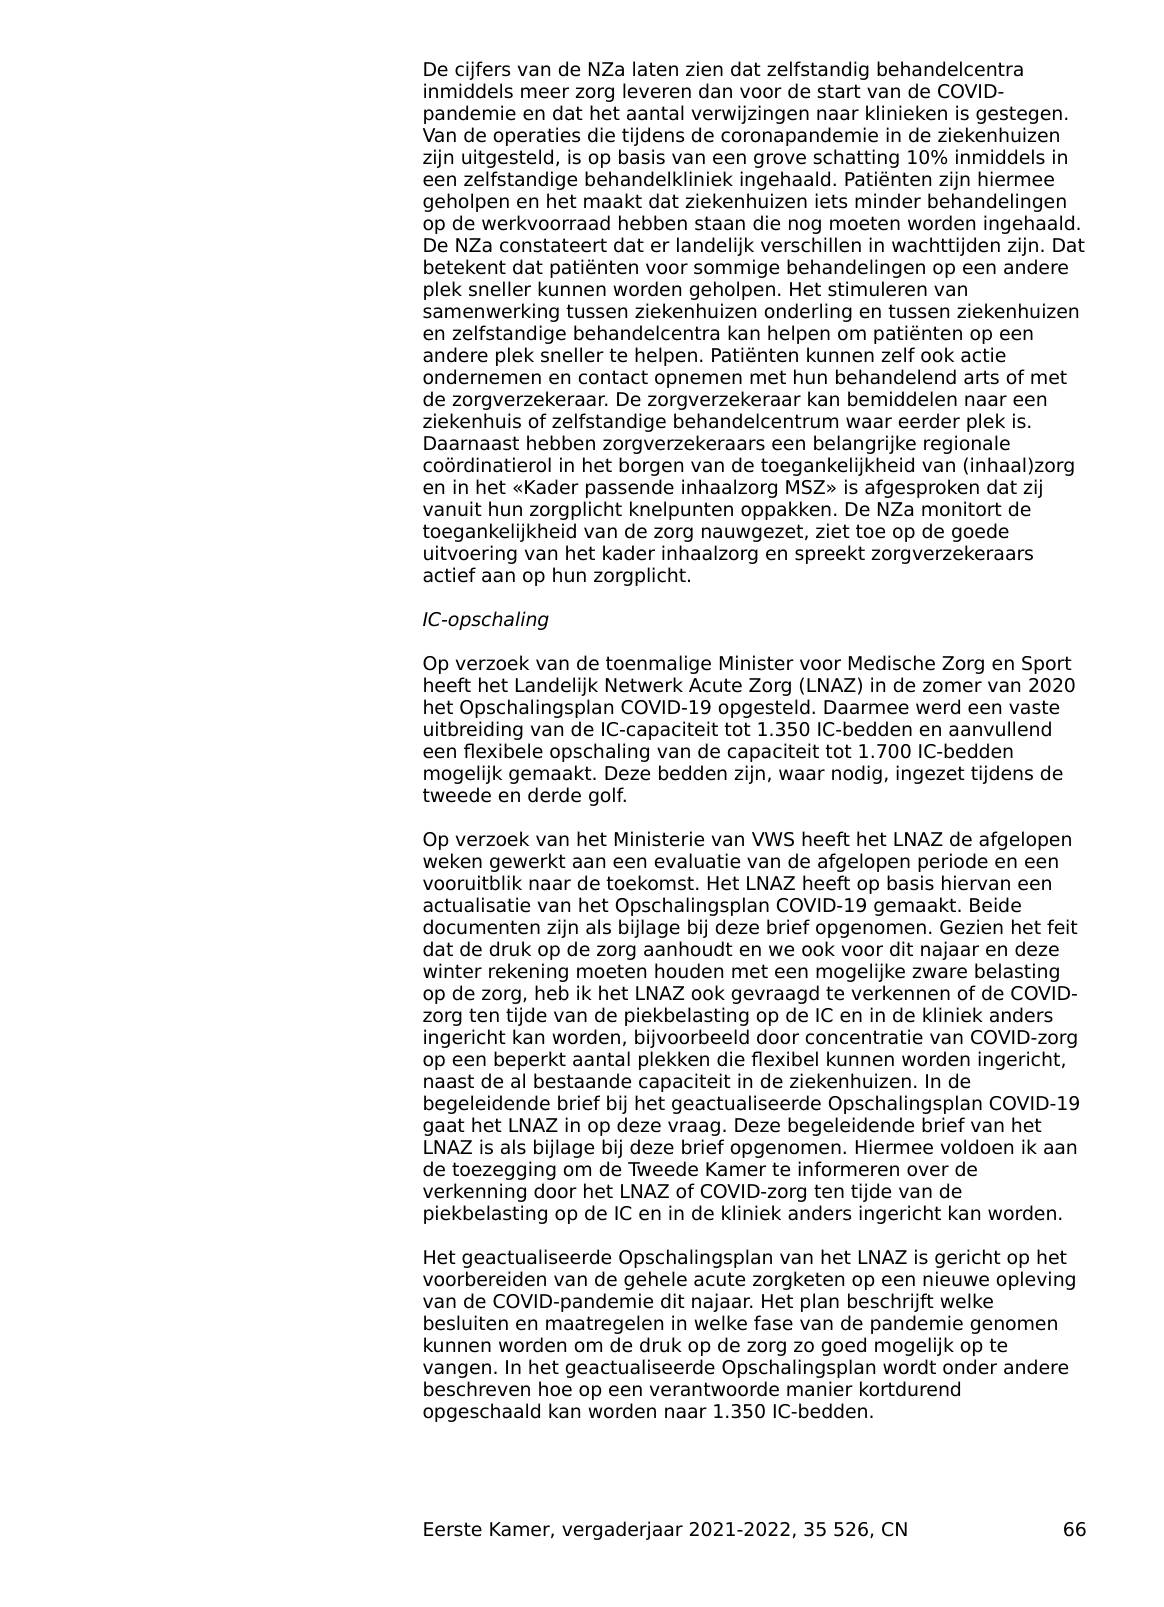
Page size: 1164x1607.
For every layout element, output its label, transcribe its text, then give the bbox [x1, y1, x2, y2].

text De NZa constateert dat er landelijk verschillen in wachttijden zijn. Dat betekent dat patiënten voor sommige behandelingen op een andere plek sneller kunnen worden geholpen. Het stimuleren van samenwerking tussen ziekenhuizen onderling en tussen ziekenhuizen en zelfstandige behandelcentra kan helpen om patiënten op een andere plek sneller te helpen. Patiënten kunnen zelf ook actie ondernemen en contact opnemen met hun behandelend arts of met de zorgverzekeraar. De zorgverzekeraar kan bemiddelen naar een ziekenhuis of zelfstandige behandelcentrum waar eerder plek is. Daarnaast hebben zorgverzekeraars een belangrijke regionale coördinatierol in het borgen van de toegankelijkheid van (inhaal)zorg en in het «Kader passende inhaalzorg MSZ» is afgesproken dat zij vanuit hun zorgplicht knelpunten oppakken. De NZa monitort de toegankelijkheid van de zorg nauwgezet, ziet toe op de goede uitvoering van het kader inhaalzorg en spreekt zorgverzekeraars actief aan op hun zorgplicht. [422, 235, 1087, 587]
text Het geactualiseerde Opschalingsplan van het LNAZ is gericht op het voorbereiden van de gehele acute zorgketen op een nieuwe opleving van de COVID-pandemie dit najaar. Het plan beschrijft welke besluiten en maatregelen in welke fase van de pandemie genomen kunnen worden om de druk op de zorg zo goed mogelijk op te vangen. In het geactualiseerde Opschalingsplan wordt onder andere beschreven hoe op een verantwoorde manier kortdurend opgeschaald kan worden naar 1.350 IC-bedden. [422, 1247, 1087, 1423]
text Op verzoek van het Ministerie van VWS heeft het LNAZ de afgelopen weken gewerkt aan een evaluatie van de afgelopen periode en een vooruitblik naar de toekomst. Het LNAZ heeft op basis hiervan een actualisatie van het Opschalingsplan COVID-19 gemaakt. Beide documenten zijn als bijlage bij deze brief opgenomen. Gezien het feit dat de druk op de zorg aanhoudt en we ook voor dit najaar en deze winter rekening moeten houden met een mogelijke zware belasting op de zorg, heb ik het LNAZ ook gevraagd te verkennen of de COVID-zorg ten tijde van de piekbelasting op de IC en in de kliniek anders ingericht kan worden, bijvoorbeeld door concentratie van COVID-zorg op een beperkt aantal plekken die flexibel kunnen worden ingericht, naast de al bestaande capaciteit in de ziekenhuizen. In de begeleidende brief bij het geactualiseerde Opschalingsplan COVID-19 gaat het LNAZ in op deze vraag. Deze begeleidende brief van het LNAZ is als bijlage bij deze brief opgenomen. Hiermee voldoen ik aan de toezegging om de Tweede Kamer te informeren over de verkenning door het LNAZ of COVID-zorg ten tijde van de piekbelasting op de IC en in de kliniek anders ingericht kan worden. [422, 829, 1087, 1224]
subtitle IC-opschaling [422, 609, 1087, 631]
text Op verzoek van de toenmalige Minister voor Medische Zorg en Sport heeft het Landelijk Netwerk Acute Zorg (LNAZ) in de zomer van 2020 het Opschalingsplan COVID-19 opgesteld. Daarmee werd een vaste uitbreiding van de IC-capaciteit tot 1.350 IC-bedden en aanvullend een flexibele opschaling van de capaciteit tot 1.700 IC-bedden mogelijk gemaakt. Deze bedden zijn, waar nodig, ingezet tijdens de tweede en derde golf. [422, 653, 1087, 807]
text De cijfers van de NZa laten zien dat zelfstandig behandelcentra inmiddels meer zorg leveren dan voor de start van de COVID-pandemie en dat het aantal verwijzingen naar klinieken is gestegen. Van de operaties die tijdens de coronapandemie in de ziekenhuizen zijn uitgesteld, is op basis van een grove schatting 10% inmiddels in een zelfstandige behandelkliniek ingehaald. Patiënten zijn hiermee geholpen en het maakt dat ziekenhuizen iets minder behandelingen op de werkvoorraad hebben staan die nog moeten worden ingehaald. [422, 59, 1087, 235]
